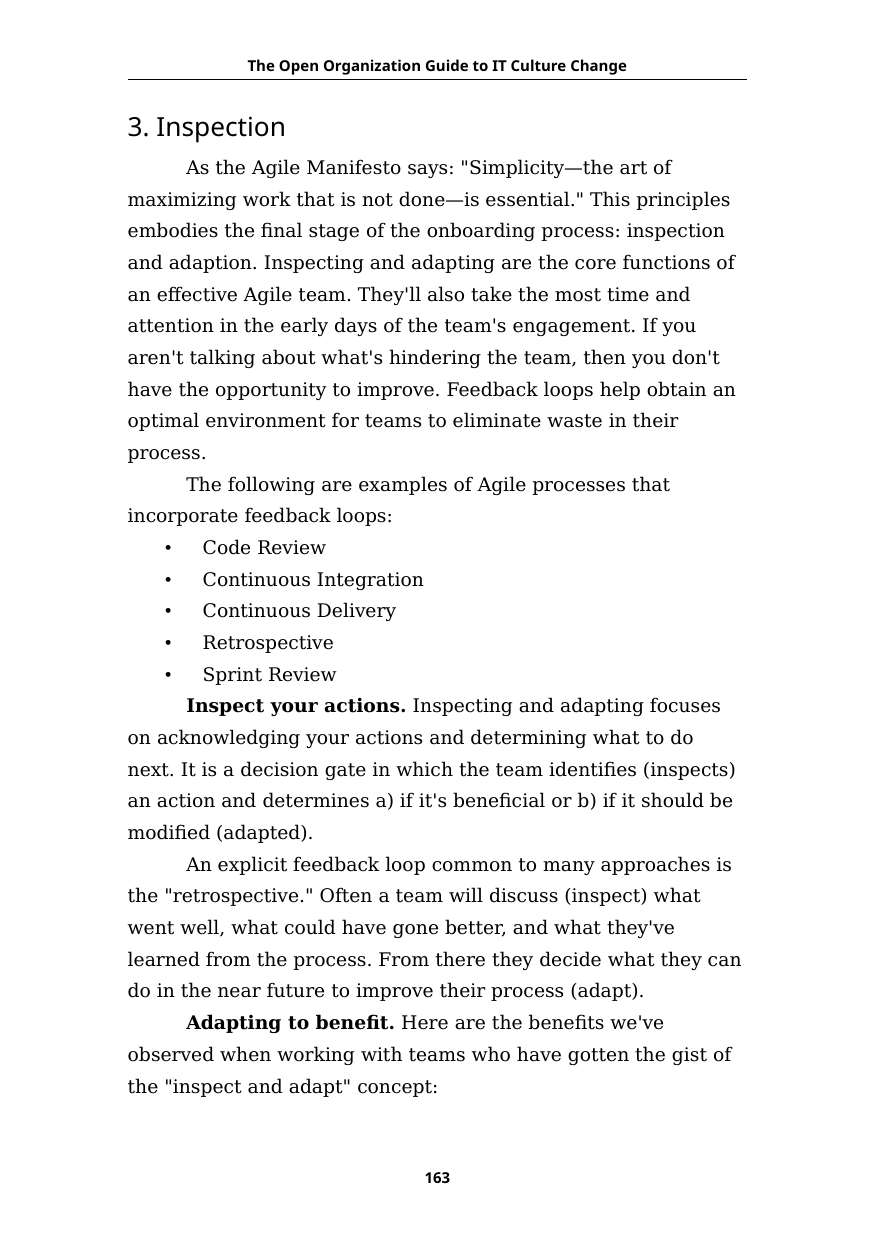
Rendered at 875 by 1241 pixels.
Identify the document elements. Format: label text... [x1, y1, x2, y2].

text An explicit feedback loop common to many approaches is the "retrospective." Often a team will discuss (inspect) what went well, what could have gone better, and what they've learned from the process. From there they decide what they can do in the near future to improve their process (adapt). [127, 854, 747, 1002]
list Continuous Delivery [165, 600, 747, 622]
list Sprint Review [165, 664, 747, 686]
list Retrospective [165, 632, 747, 654]
list Continuous Integration [165, 569, 747, 591]
list Code Review [165, 537, 747, 559]
subtitle 3. Inspection [127, 109, 747, 144]
text Adapting to benefit. Here are the benefits we've observed when working with teams who have gotten the gist of the "inspect and adapt" concept: [127, 1012, 747, 1098]
text As the Agile Manifesto says: "Simplicity—the art of maximizing work that is not done—is essential." This principles embodies the final stage of the onboarding process: inspection and adaption. Inspecting and adapting are the core functions of an effective Agile team. They'll also take the most time and attention in the early days of the team's engagement. If you aren't talking about what's hindering the team, then you don't have the opportunity to improve. Feedback loops help obtain an optimal environment for teams to eliminate waste in their process. [127, 157, 747, 464]
text The following are examples of Agile processes that incorporate feedback loops: [127, 474, 747, 527]
text Inspect your actions. Inspecting and adapting focuses on acknowledging your actions and determining what to do next. It is a decision gate in which the team identifies (inspects) an action and determines a) if it's beneficial or b) if it should be modified (adapted). [127, 695, 747, 844]
